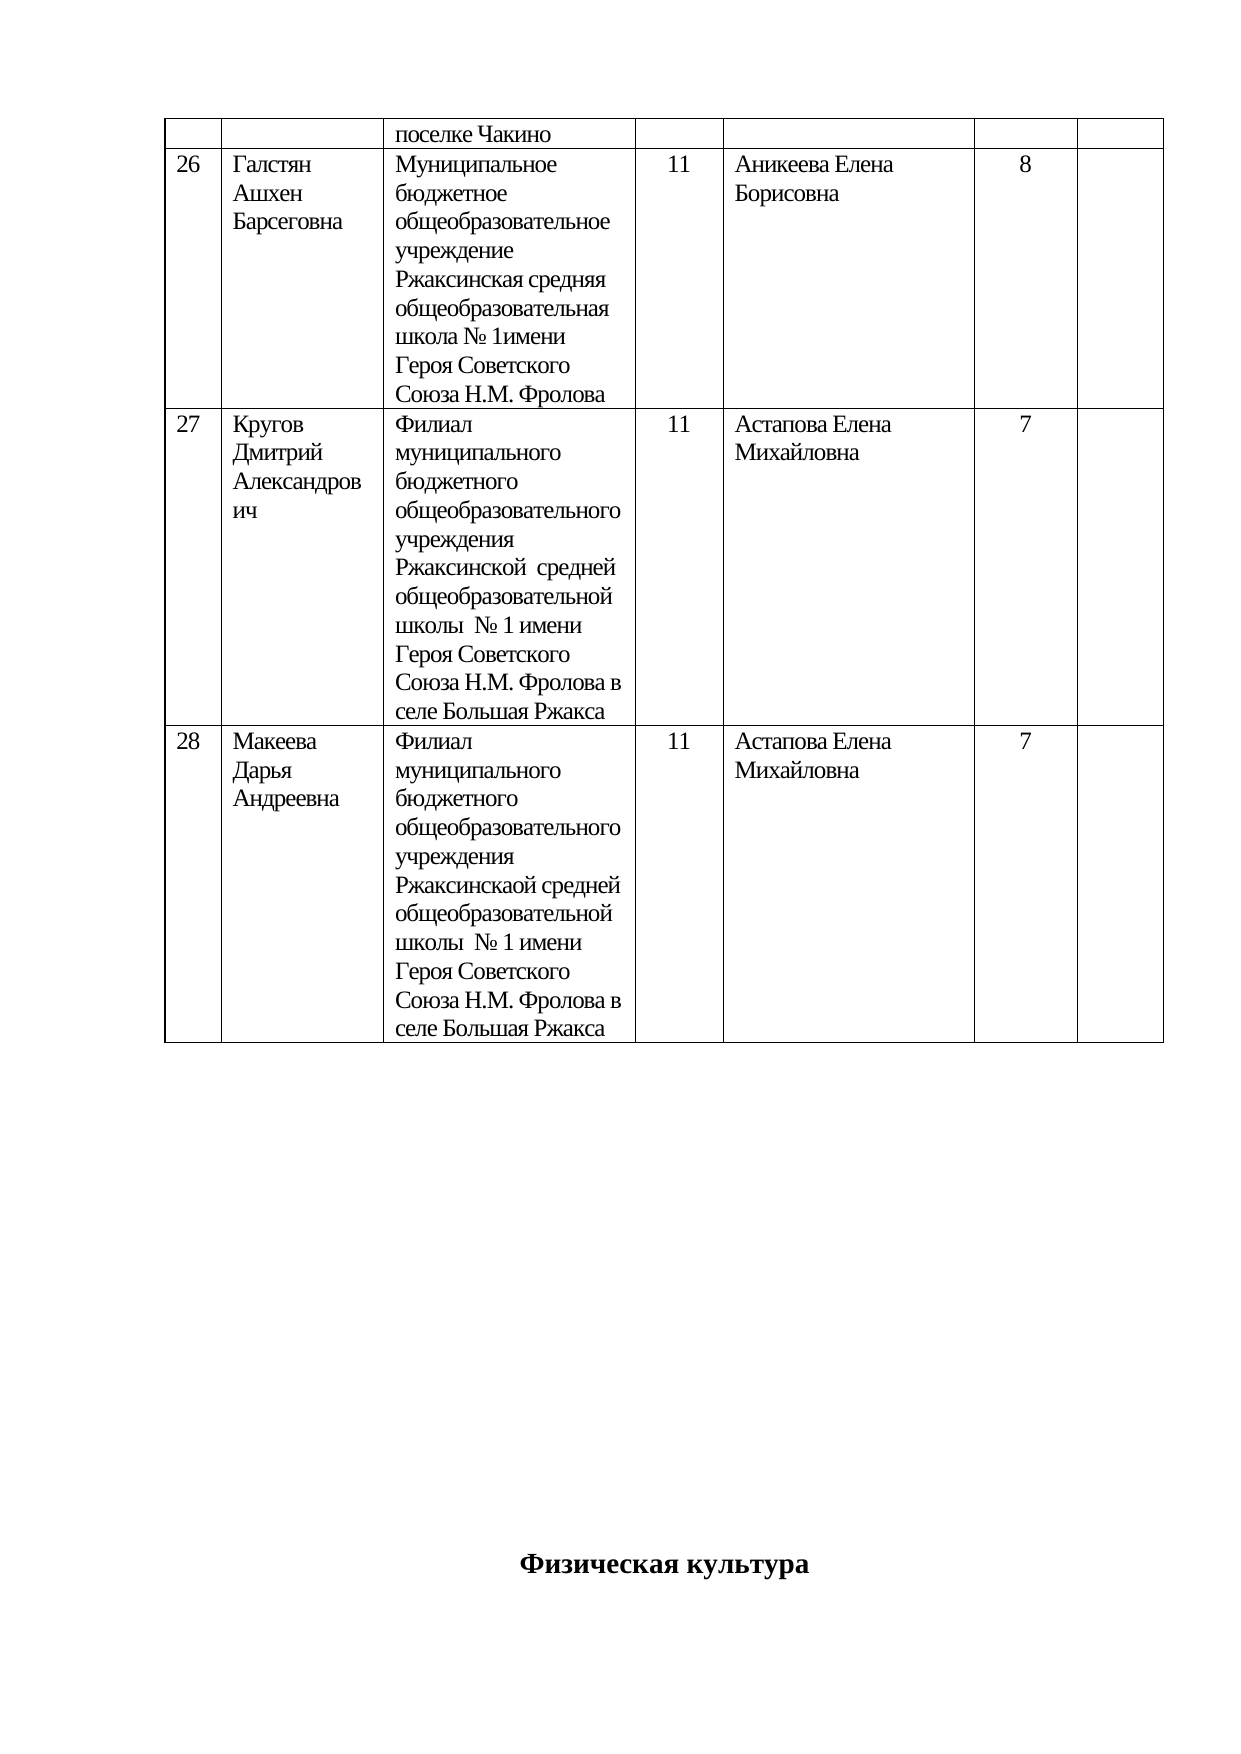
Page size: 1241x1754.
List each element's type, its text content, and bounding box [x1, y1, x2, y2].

table_cell Астапова Елена Михайловна [724, 726, 974, 1042]
table_cell 27 [166, 409, 221, 725]
table_cell 11 [636, 149, 723, 408]
text Физическая культура [177, 1546, 1152, 1580]
table_cell Филиал муниципального бюджетного общеобразовательного учреждения Ржаксинской средней общеобразовательной школы № 1 имени Героя Советского Союза Н.М. Фролова в селе Большая Ржакса [384, 409, 635, 725]
table_cell [636, 119, 723, 148]
table_cell Филиал муниципального бюджетного общеобразовательного учреждения Ржаксинскаой средней общеобразовательнойшколы № 1 имени Героя Советского Союза Н.М. Фролова в селе Большая Ржакса [384, 726, 635, 1042]
table_cell 7 [975, 726, 1077, 1042]
table_cell Галстян Ашхен Барсеговна [222, 149, 383, 408]
table_cell Макеева Дарья Андреевна [222, 726, 383, 1042]
table_cell 28 [166, 726, 221, 1042]
table_cell Муниципальное бюджетное общеобразовательное учреждение Ржаксинская средняя общеобразовательная школа № 1имени Героя Советского Союза Н.М. Фролова [384, 149, 635, 408]
table_cell 8 [975, 149, 1077, 408]
table_cell 11 [636, 409, 723, 725]
table_cell [1078, 149, 1163, 408]
table_cell [166, 119, 221, 148]
table_cell Астапова Елена Михайловна [724, 409, 974, 725]
table_cell Кругов Дмитрий Александрович [222, 409, 383, 725]
table_cell Аникеева Елена Борисовна [724, 149, 974, 408]
table_cell [1078, 726, 1163, 1042]
table_cell [975, 119, 1077, 148]
table_cell [222, 119, 383, 148]
table_cell 11 [636, 726, 723, 1042]
table_cell 26 [166, 149, 221, 408]
table_cell [1078, 119, 1163, 148]
table_cell [1078, 409, 1163, 725]
table_cell поселке Чакино [384, 119, 635, 148]
table_cell [724, 119, 974, 148]
table_cell 7 [975, 409, 1077, 725]
